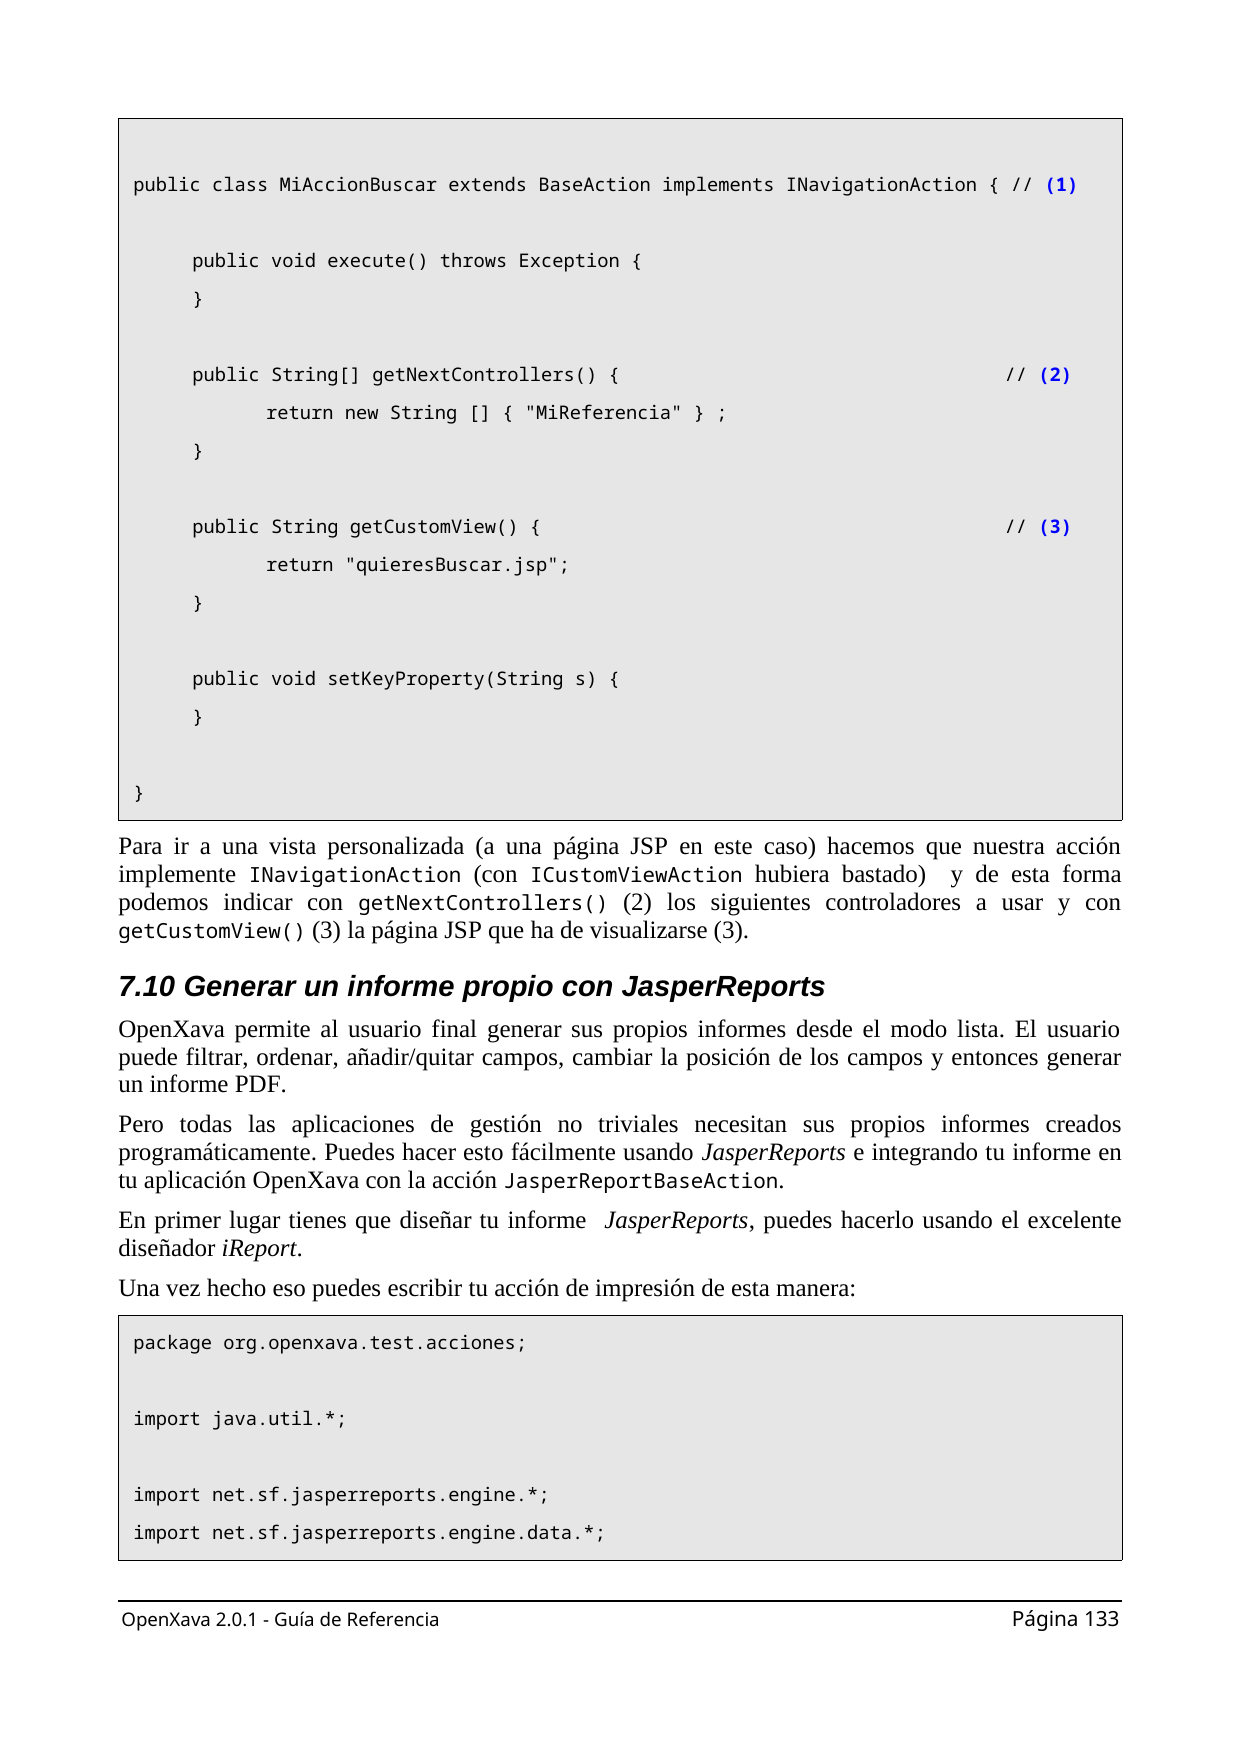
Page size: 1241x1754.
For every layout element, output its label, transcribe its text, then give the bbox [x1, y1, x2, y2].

text public void execute() throws Exception { [119, 232, 1122, 270]
text return new String [] { "MiReferencia" } ; [119, 384, 1122, 422]
text public void setKeyProperty(String s) { [119, 650, 1122, 688]
subtitle Generar un informe propio con JasperReports [118, 970, 1122, 1002]
text En primer lugar tienes que diseñar tu informe JasperReports, puedes hacerlo usando el excelente diseñador iReport. [118, 1207, 1122, 1262]
text Una vez hecho eso puedes escribir tu acción de impresión de esta manera: [118, 1274, 1122, 1302]
text public class MiAccionBuscar extends BaseAction implements INavigationAction { // (1) [119, 156, 1122, 194]
text import net.sf.jasperreports.engine.data.*; [119, 1505, 1122, 1560]
text public String getCustomView() { // (3) [119, 498, 1122, 536]
text package org.openxava.test.acciones; [119, 1316, 1122, 1353]
text import java.util.*; [119, 1391, 1122, 1429]
text OpenXava permite al usuario final generar sus propios informes desde el modo lista. El usuario puede filtrar, ordenar, añadir/quitar campos, cambiar la posición de los campos y entonces generar un informe PDF. [118, 1015, 1122, 1098]
text import net.sf.jasperreports.engine.*; [119, 1467, 1122, 1505]
text Pero todas las aplicaciones de gestión no triviales necesitan sus propios informes creados programáticamente. Puedes hacer esto fácilmente usando JasperReports e integrando tu informe en tu aplicación OpenXava con la acción JasperReportBaseAction. [118, 1111, 1122, 1194]
text } [119, 270, 1122, 308]
text public String[] getNextControllers() { // (2) [119, 346, 1122, 384]
text } [119, 764, 1122, 820]
text } [119, 688, 1122, 726]
text } [119, 574, 1122, 612]
text Para ir a una vista personalizada (a una página JSP en este caso) hacemos que nuestra acción implemente INavigationAction (con ICustomViewAction hubiera bastado) y de esta forma podemos indicar con getNextControllers() (2) los siguientes controladores a usar y con getCustomView() (3) la página JSP que ha de visualizarse (3). [118, 832, 1122, 945]
text return "quieresBuscar.jsp"; [119, 536, 1122, 574]
text } [119, 422, 1122, 460]
